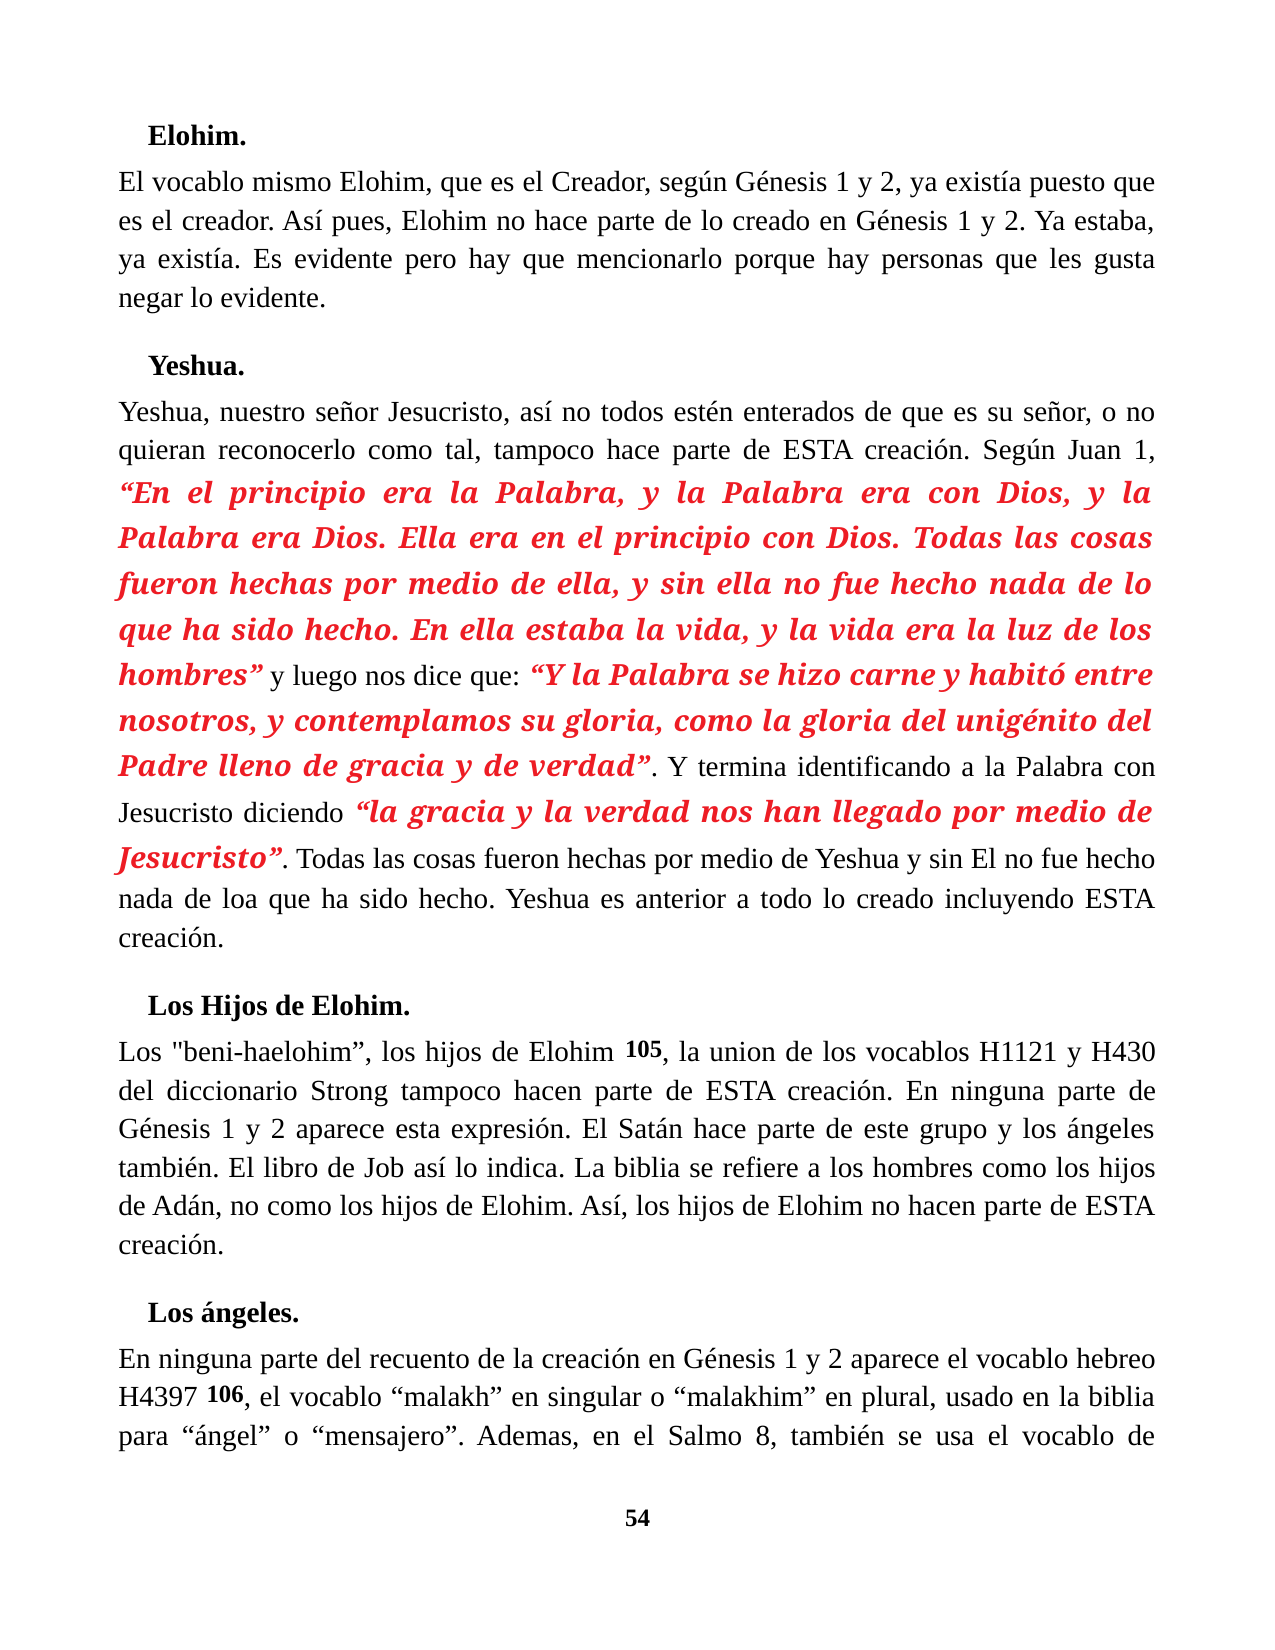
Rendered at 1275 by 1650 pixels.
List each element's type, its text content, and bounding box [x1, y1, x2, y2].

subtitle Elohim. [148, 118, 1157, 152]
text En ninguna parte del recuento de la creación en Génesis 1 y 2 aparece el vocablo hebreo H4397 , el vocablo “malakh” en singular o “malakhim” en plural, usado en la biblia para “ángel” o “mensajero”. Ademas, en el Salmo 8, también se usa el vocablo de [118, 1341, 1157, 1451]
subtitle Yeshua. [148, 348, 1157, 381]
subtitle Los Hijos de Elohim. [148, 988, 1157, 1022]
text El vocablo mismo Elohim, que es el Creador, según Génesis 1 y 2, ya existía puesto que es el creador. Así pues, Elohim no hace parte de lo creado en Génesis 1 y 2. Ya estaba, ya existía. Es evidente pero hay que mencionarlo porque hay personas que les gusta negar lo evidente. [118, 164, 1157, 313]
text Yeshua, nuestro señor Jesucristo, así no todos estén enterados de que es su señor, o no quieran reconocerlo como tal, tampoco hace parte de ESTA creación. Según Juan 1, “En el principio era la Palabra, y la Palabra era con Dios, y la Palabra era Dios. Ella era en el principio con Dios. Todas las cosas fueron hechas por medio de ella, y sin ella no fue hecho nada de lo que ha sido hecho. En ella estaba la vida, y la vida era la luz de los hombres” y luego nos dice que: “Y la Palabra se hizo carne y habitó entre nosotros, y contemplamos su gloria, como la gloria del unigénito del Padre lleno de gracia y de verdad”. Y termina identificando a la Palabra con Jesucristo diciendo “la gracia y la verdad nos han llegado por medio de Jesucristo”. Todas las cosas fueron hechas por medio de Yeshua y sin El no fue hecho nada de loa que ha sido hecho. Yeshua es anterior a todo lo creado incluyendo ESTA creación. [118, 394, 1157, 954]
subtitle Los ángeles. [148, 1294, 1157, 1328]
text Los "beni-haelohim”, los hijos de Elohim , la union de los vocablos H1121 y H430 del diccionario Strong tampoco hacen parte de ESTA creación. En ninguna parte de Génesis 1 y 2 aparece esta expresión. El Satán hace parte de este grupo y los ángeles también. El libro de Job así lo indica. La biblia se refiere a los hombres como los hijos de Adán, no como los hijos de Elohim. Así, los hijos de Elohim no hacen parte de ESTA creación. [118, 1034, 1157, 1260]
